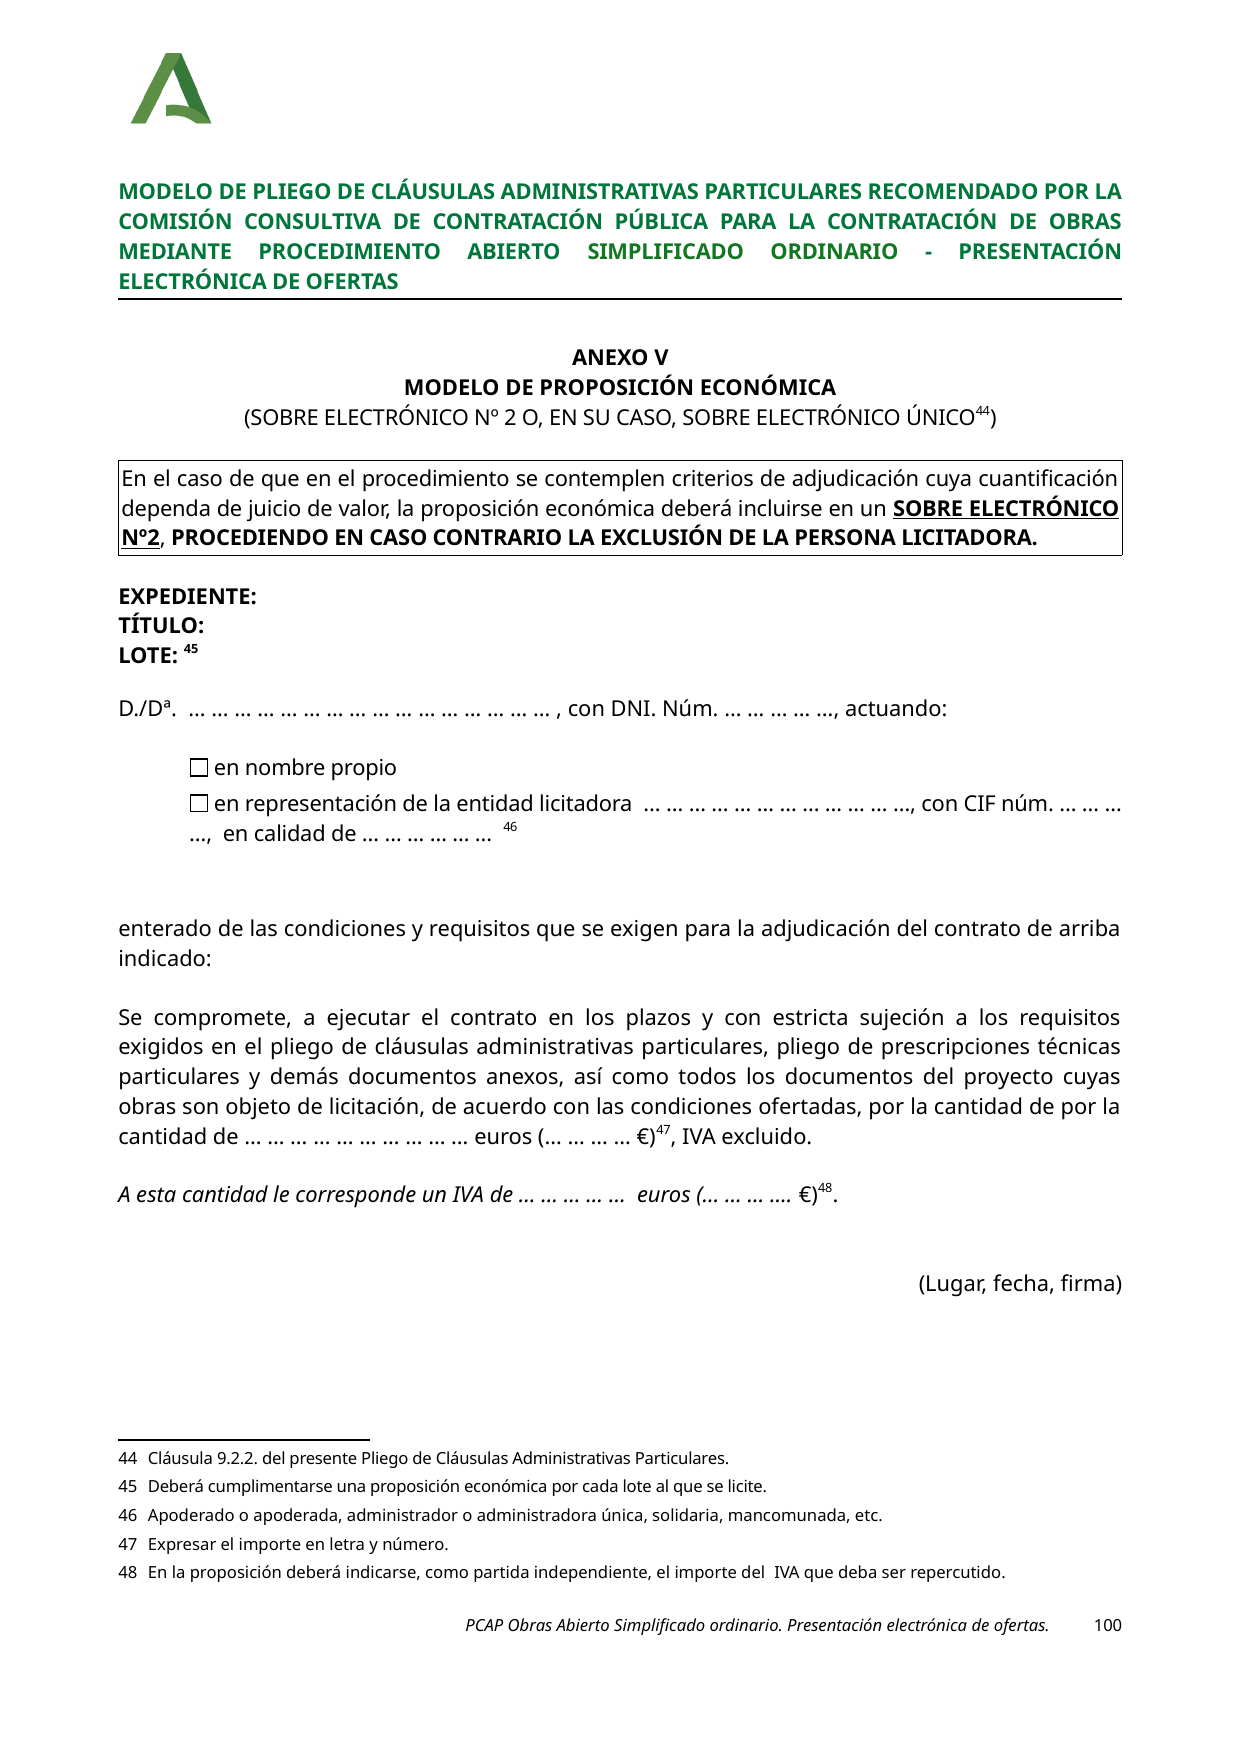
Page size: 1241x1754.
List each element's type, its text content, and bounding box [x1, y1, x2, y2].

text ANEXO V [118, 342, 1122, 372]
text D./Dª. … … … … … … … … … … … … … … … … , con DNI. Núm. … … … … …, actuando: [118, 693, 1122, 723]
text enterado de las condiciones y requisitos que se exigen para la adjudicación del contrato de arriba indicado: [118, 913, 1122, 973]
text MODELO DE PLIEGO DE CLÁUSULAS ADMINISTRATIVAS PARTICULARES RECOMENDADO POR LA COMISIÓN CONSULTIVA DE CONTRATACIÓN PÚBLICA PARA LA CONTRATACIÓN DE OBRAS MEDIANTE PROCEDIMIENTO ABIERTO SIMPLIFICADO ORDINARIO - PRESENTACIÓN ELECTRÓNICA DE OFERTAS [118, 176, 1122, 298]
text en representación de la entidad licitadora … … … … … … … … … … … …, con CIF núm. … … … …, en calidad de … … … … … … [189, 788, 1122, 848]
text En la proposición deberá indicarse, como partida independiente, el importe del IVA que deba ser repercutido. [118, 1561, 1122, 1584]
picture [127, 48, 216, 128]
text en nombre propio [189, 752, 1122, 782]
text TÍTULO: [118, 611, 1122, 640]
text Expresar el importe en letra y número. [118, 1532, 1122, 1555]
text Se compromete, a ejecutar el contrato en los plazos y con estricta sujeción a los requisitos exigidos en el pliego de cláusulas administrativas particulares, pliego de prescripciones técnicas particulares y demás documentos anexos, así como todos los documentos del proyecto cuyas obras son objeto de licitación, de acuerdo con las condiciones ofertadas, por la cantidad de por la cantidad de … … … … … … … … … … euros (… … … … €), IVA excluido. [118, 1001, 1122, 1150]
text Cláusula 9.2.2. del presente Pliego de Cláusulas Administrativas Particulares. [118, 1446, 1122, 1469]
text (Lugar, fecha, firma) [118, 1268, 1122, 1298]
text EXPEDIENTE: [118, 581, 1122, 611]
text (SOBRE ELECTRÓNICO Nº 2 O, EN SU CASO, SOBRE ELECTRÓNICO ÚNICO) [118, 402, 1122, 431]
text Apoderado o apoderada, administrador o administradora única, solidaria, mancomunada, etc. [118, 1504, 1122, 1526]
text LOTE: [118, 640, 1122, 670]
text A esta cantidad le corresponde un IVA de … … … … … euros (… … … …. €). [118, 1179, 1122, 1209]
text MODELO DE PROPOSICIÓN ECONÓMICA [118, 372, 1122, 402]
text En el caso de que en el procedimiento se contemplen criterios de adjudicación cuya cuantificación dependa de juicio de valor, la proposición económica deberá incluirse en un SOBRE ELECTRÓNICO Nº2, PROCEDIENDO EN CASO CONTRARIO LA EXCLUSIÓN DE LA PERSONA LICITADORA. [119, 461, 1122, 555]
text Deberá cumplimentarse una proposición económica por cada lote al que se licite. [118, 1475, 1122, 1498]
